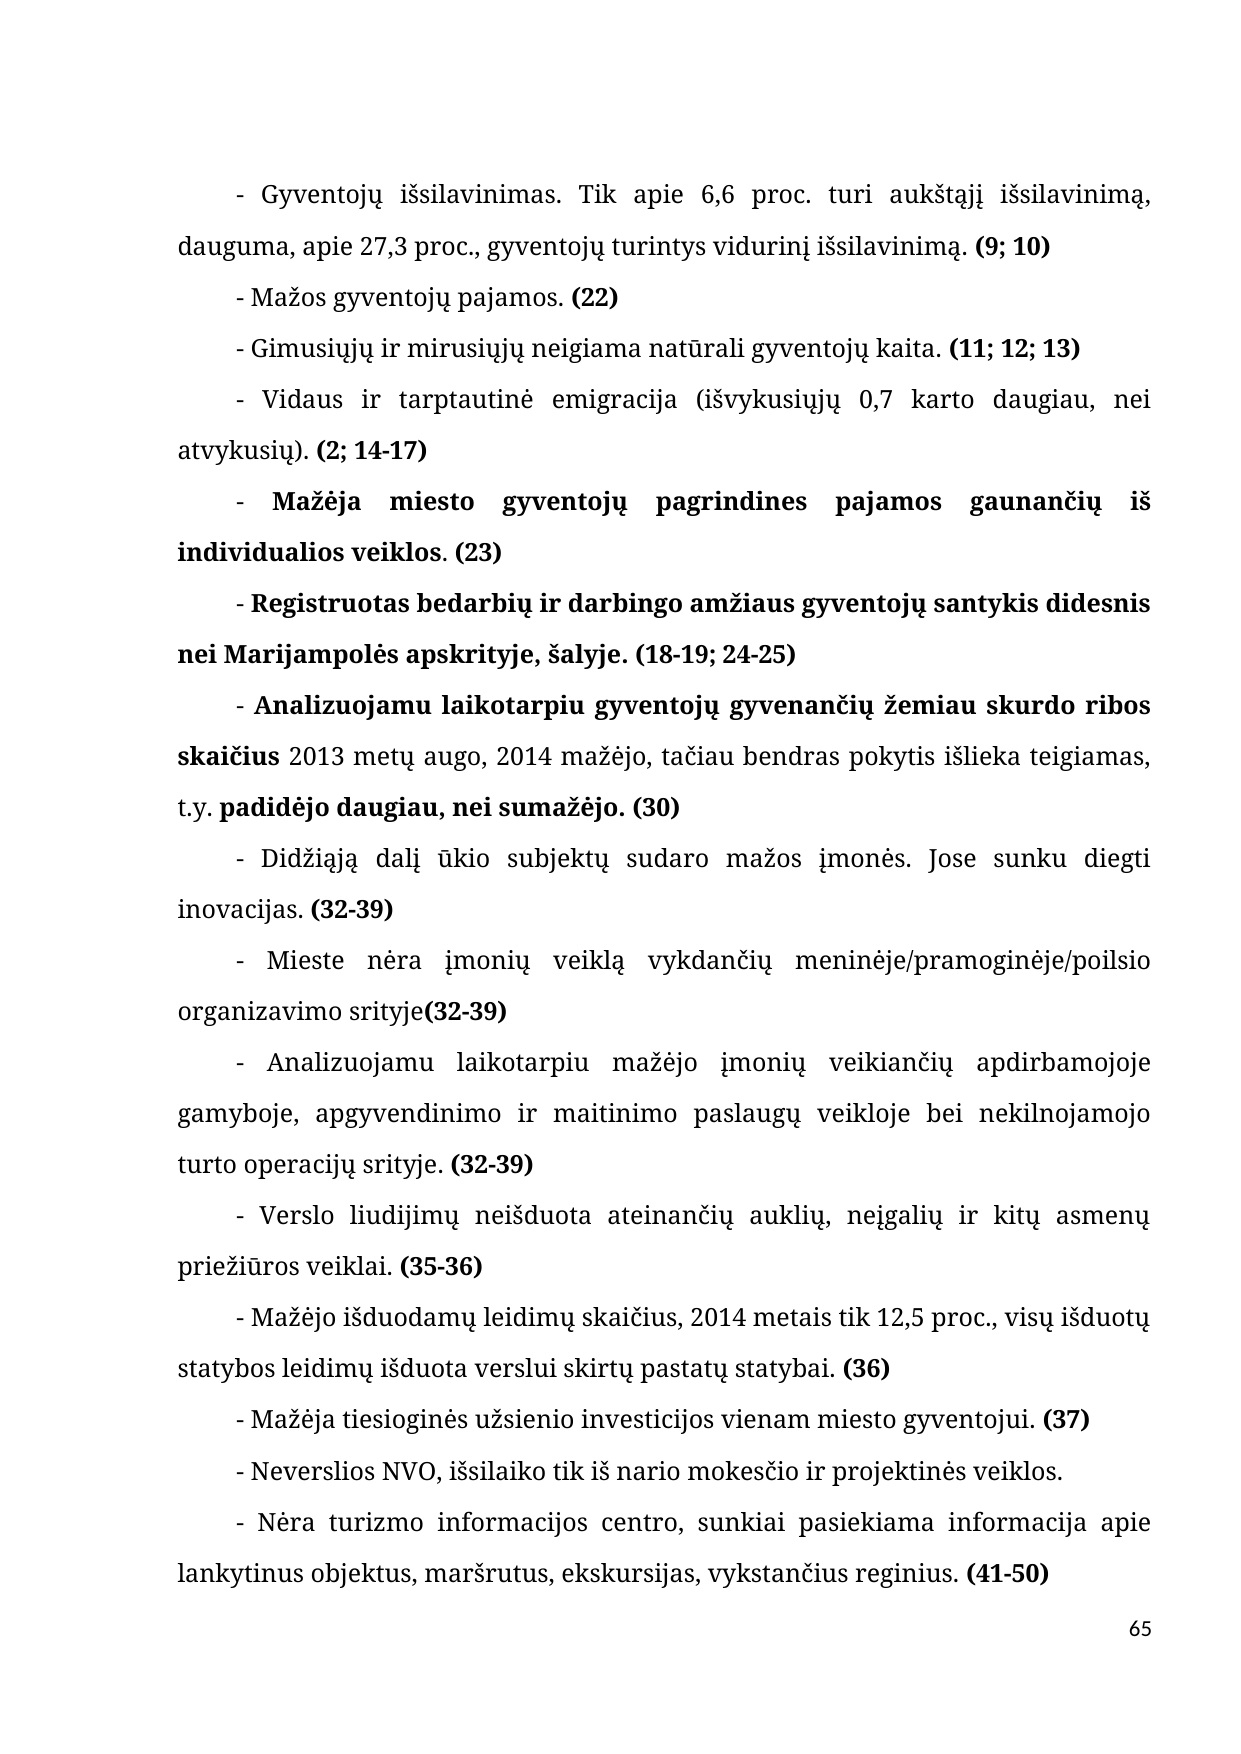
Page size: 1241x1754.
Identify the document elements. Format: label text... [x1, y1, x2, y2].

text - Verslo liudijimų neišduota ateinančių auklių, neįgalių ir kitų asmenų priežiūros veiklai. (35-36) [177, 1198, 1152, 1283]
text - Analizuojamu laikotarpiu gyventojų gyvenančių žemiau skurdo ribos skaičius 2013 metų augo, 2014 mažėjo, tačiau bendras pokytis išlieka teigiamas, t.y. padidėjo daugiau, nei sumažėjo. (30) [177, 688, 1152, 824]
text - Registruotas bedarbių ir darbingo amžiaus gyventojų santykis didesnis nei Marijampolės apskrityje, šalyje. (18-19; 24-25) [177, 586, 1152, 671]
text - Neverslios NVO, išsilaiko tik iš nario mokesčio ir projektinės veiklos. [177, 1453, 1152, 1487]
text - Gimusiųjų ir mirusiųjų neigiama natūrali gyventojų kaita. (11; 12; 13) [177, 330, 1152, 364]
text - Mažėja tiesioginės užsienio investicijos vienam miesto gyventojui. (37) [177, 1402, 1152, 1436]
text - Nėra turizmo informacijos centro, sunkiai pasiekiama informacija apie lankytinus objektus, maršrutus, ekskursijas, vykstančius reginius. (41-50) [177, 1504, 1152, 1589]
text - Didžiąją dalį ūkio subjektų sudaro mažos įmonės. Jose sunku diegti inovacijas. (32-39) [177, 841, 1152, 926]
text - Mažėjo išduodamų leidimų skaičius, 2014 metais tik 12,5 proc., visų išduotų statybos leidimų išduota verslui skirtų pastatų statybai. (36) [177, 1300, 1152, 1385]
text - Analizuojamu laikotarpiu mažėjo įmonių veikiančių apdirbamojoje gamyboje, apgyvendinimo ir maitinimo paslaugų veikloje bei nekilnojamojo turto operacijų srityje. (32-39) [177, 1045, 1152, 1181]
text - Vidaus ir tarptautinė emigracija (išvykusiųjų 0,7 karto daugiau, nei atvykusių). (2; 14-17) [177, 381, 1152, 466]
text - Mažėja miesto gyventojų pagrindines pajamos gaunančių iš individualios veiklos. (23) [177, 483, 1152, 568]
text - Mažos gyventojų pajamos. (22) [177, 279, 1152, 313]
text - Mieste nėra įmonių veiklą vykdančių meninėje/pramoginėje/poilsio organizavimo srityje(32-39) [177, 943, 1152, 1028]
text - Gyventojų išsilavinimas. Tik apie 6,6 proc. turi aukštąjį išsilavinimą, dauguma, apie 27,3 proc., gyventojų turintys vidurinį išsilavinimą. (9; 10) [177, 177, 1152, 262]
